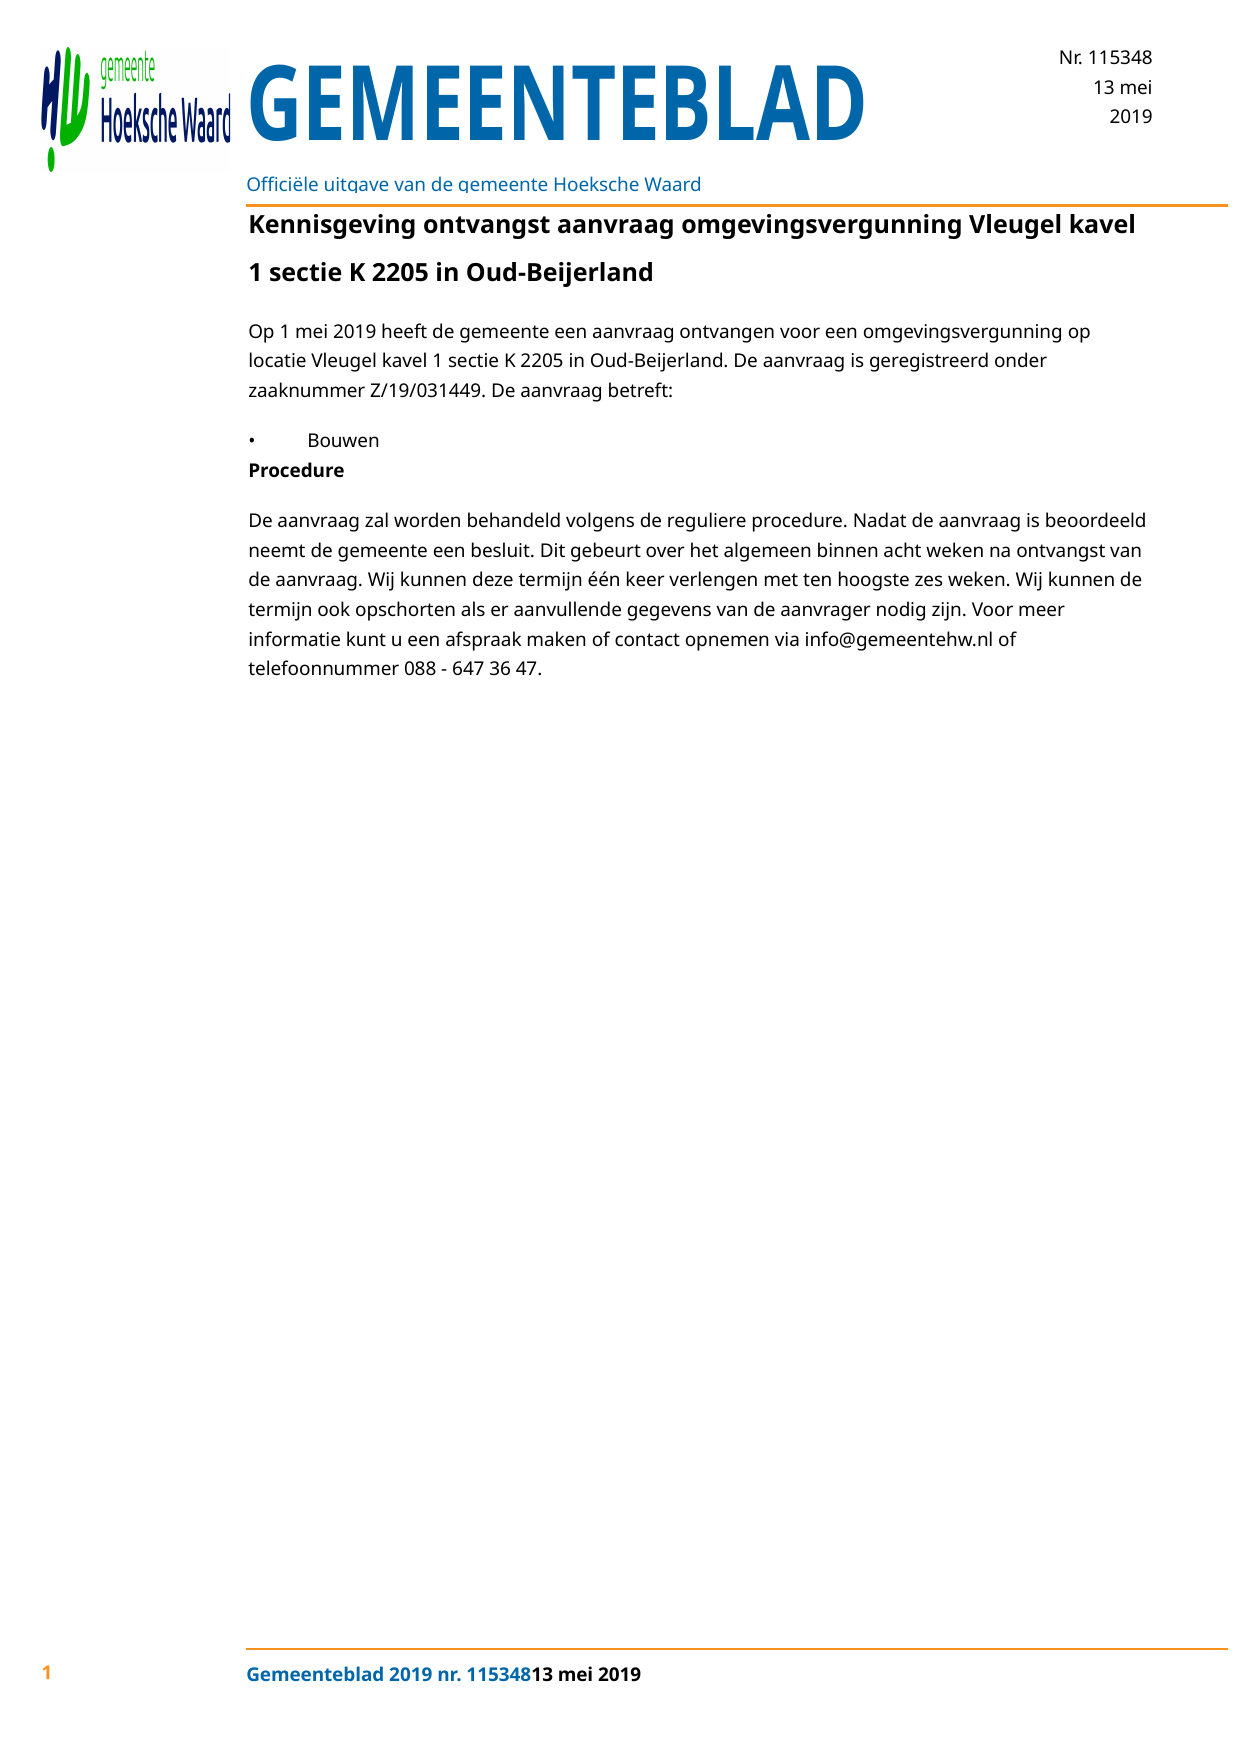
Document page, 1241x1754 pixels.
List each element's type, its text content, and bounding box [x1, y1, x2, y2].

text Kennisgeving ontvangst aanvraag omgevingsvergunning Vleugel kavel 1 sectie K 2205 in Oud-Beijerland [248, 207, 1152, 288]
text Procedure [248, 457, 1152, 483]
text De aanvraag zal worden behandeld volgens de reguliere procedure. Nadat de aanvraag is beoordeeld neemt de gemeente een besluit. Dit gebeurt over het algemeen binnen acht weken na ontvangst van de aanvraag. Wij kunnen deze termijn één keer verlengen met ten hoogste zes weken. Wij kunnen de termijn ook opschorten als er aanvullende gegevens van de aanvrager nodig zijn. Voor meer informatie kunt u een afspraak maken of contact opnemen via info@gemeentehw.nl of telefoonnummer 088 - 647 36 47. [248, 507, 1152, 681]
text Op 1 mei 2019 heeft de gemeente een aanvraag ontvangen voor een omgevingsvergunning op locatie Vleugel kavel 1 sectie K 2205 in Oud-Beijerland. De aanvraag is geregistreerd onder zaaknummer Z/19/031449. De aanvraag betreft: [248, 318, 1152, 403]
list Bouwen [248, 427, 1152, 453]
picture [41, 47, 231, 172]
